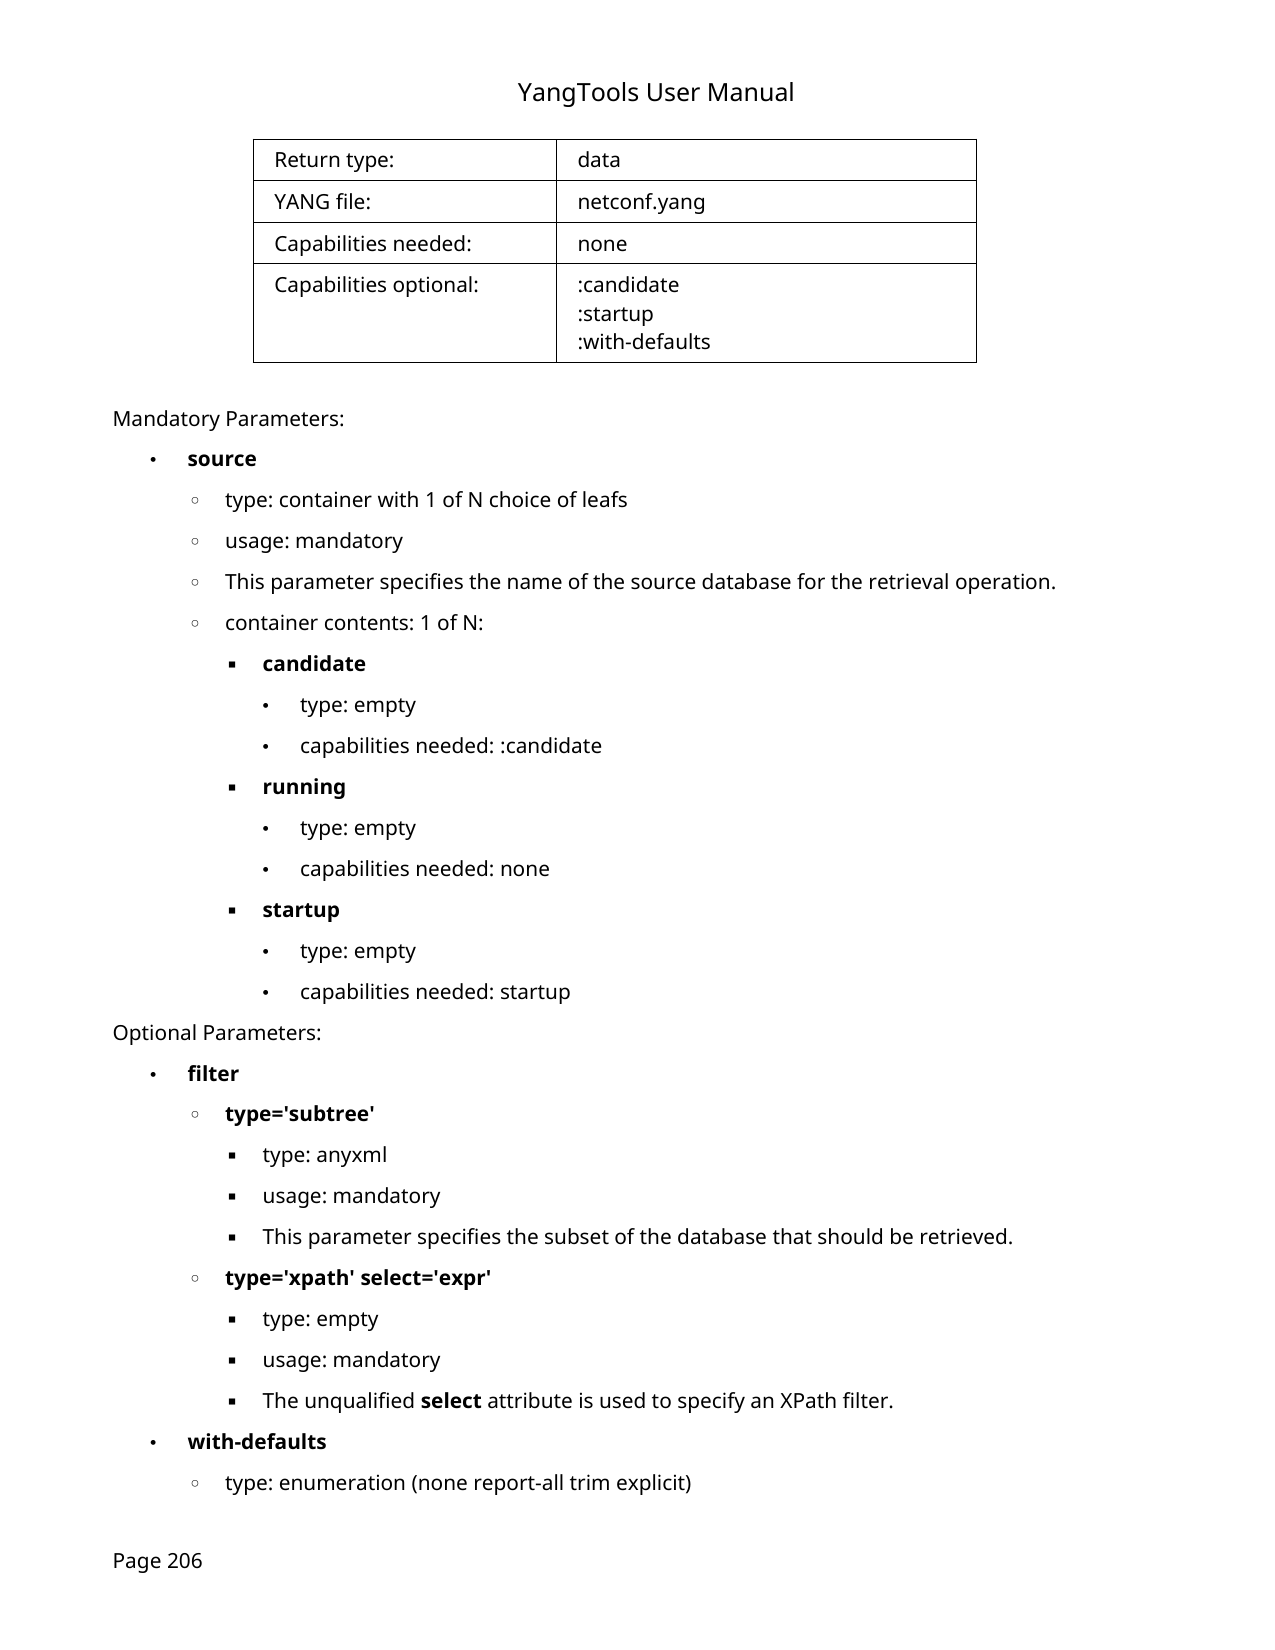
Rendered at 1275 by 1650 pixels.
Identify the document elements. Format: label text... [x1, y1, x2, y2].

list type: enumeration (none report-all trim explicit) [187, 1468, 1200, 1496]
list type: anyxml [225, 1141, 1200, 1169]
list with-defaults [150, 1427, 1200, 1456]
list This parameter specifies the subset of the database that should be retrieved. [225, 1222, 1200, 1251]
table_cell data [557, 140, 976, 180]
list type='subtree' [187, 1099, 1200, 1128]
list usage: mandatory [225, 1345, 1200, 1374]
list type: empty [262, 690, 1200, 719]
table_cell none [557, 223, 976, 263]
table_cell Capabilities optional: [254, 264, 556, 362]
list usage: mandatory [187, 526, 1200, 555]
list type: empty [262, 813, 1200, 841]
list type: empty [262, 936, 1200, 964]
list source [150, 444, 1200, 473]
list capabilities needed: :candidate [262, 731, 1200, 759]
table_cell netconf.yang [557, 181, 976, 222]
list The unqualified select attribute is used to specify an XPath filter. [225, 1386, 1200, 1414]
list filter [150, 1059, 1200, 1087]
table_cell YANG file: [254, 181, 556, 222]
table_cell :candidate :startup :with-defaults [557, 264, 976, 362]
list candidate [225, 649, 1200, 678]
table_cell Capabilities needed: [254, 223, 556, 263]
table_cell Return type: [254, 140, 556, 180]
list This parameter specifies the name of the source database for the retrieval operation. [187, 567, 1200, 596]
list startup [225, 895, 1200, 923]
list running [225, 772, 1200, 801]
list capabilities needed: none [262, 854, 1200, 882]
text Mandatory Parameters: [112, 404, 1200, 432]
list capabilities needed: startup [262, 977, 1200, 1005]
list container contents: 1 of N: [187, 608, 1200, 637]
list type: container with 1 of N choice of leafs [187, 486, 1200, 514]
list usage: mandatory [225, 1181, 1200, 1210]
text Optional Parameters: [112, 1018, 1200, 1046]
list type: empty [225, 1304, 1200, 1333]
list type='xpath' select='expr' [187, 1263, 1200, 1292]
